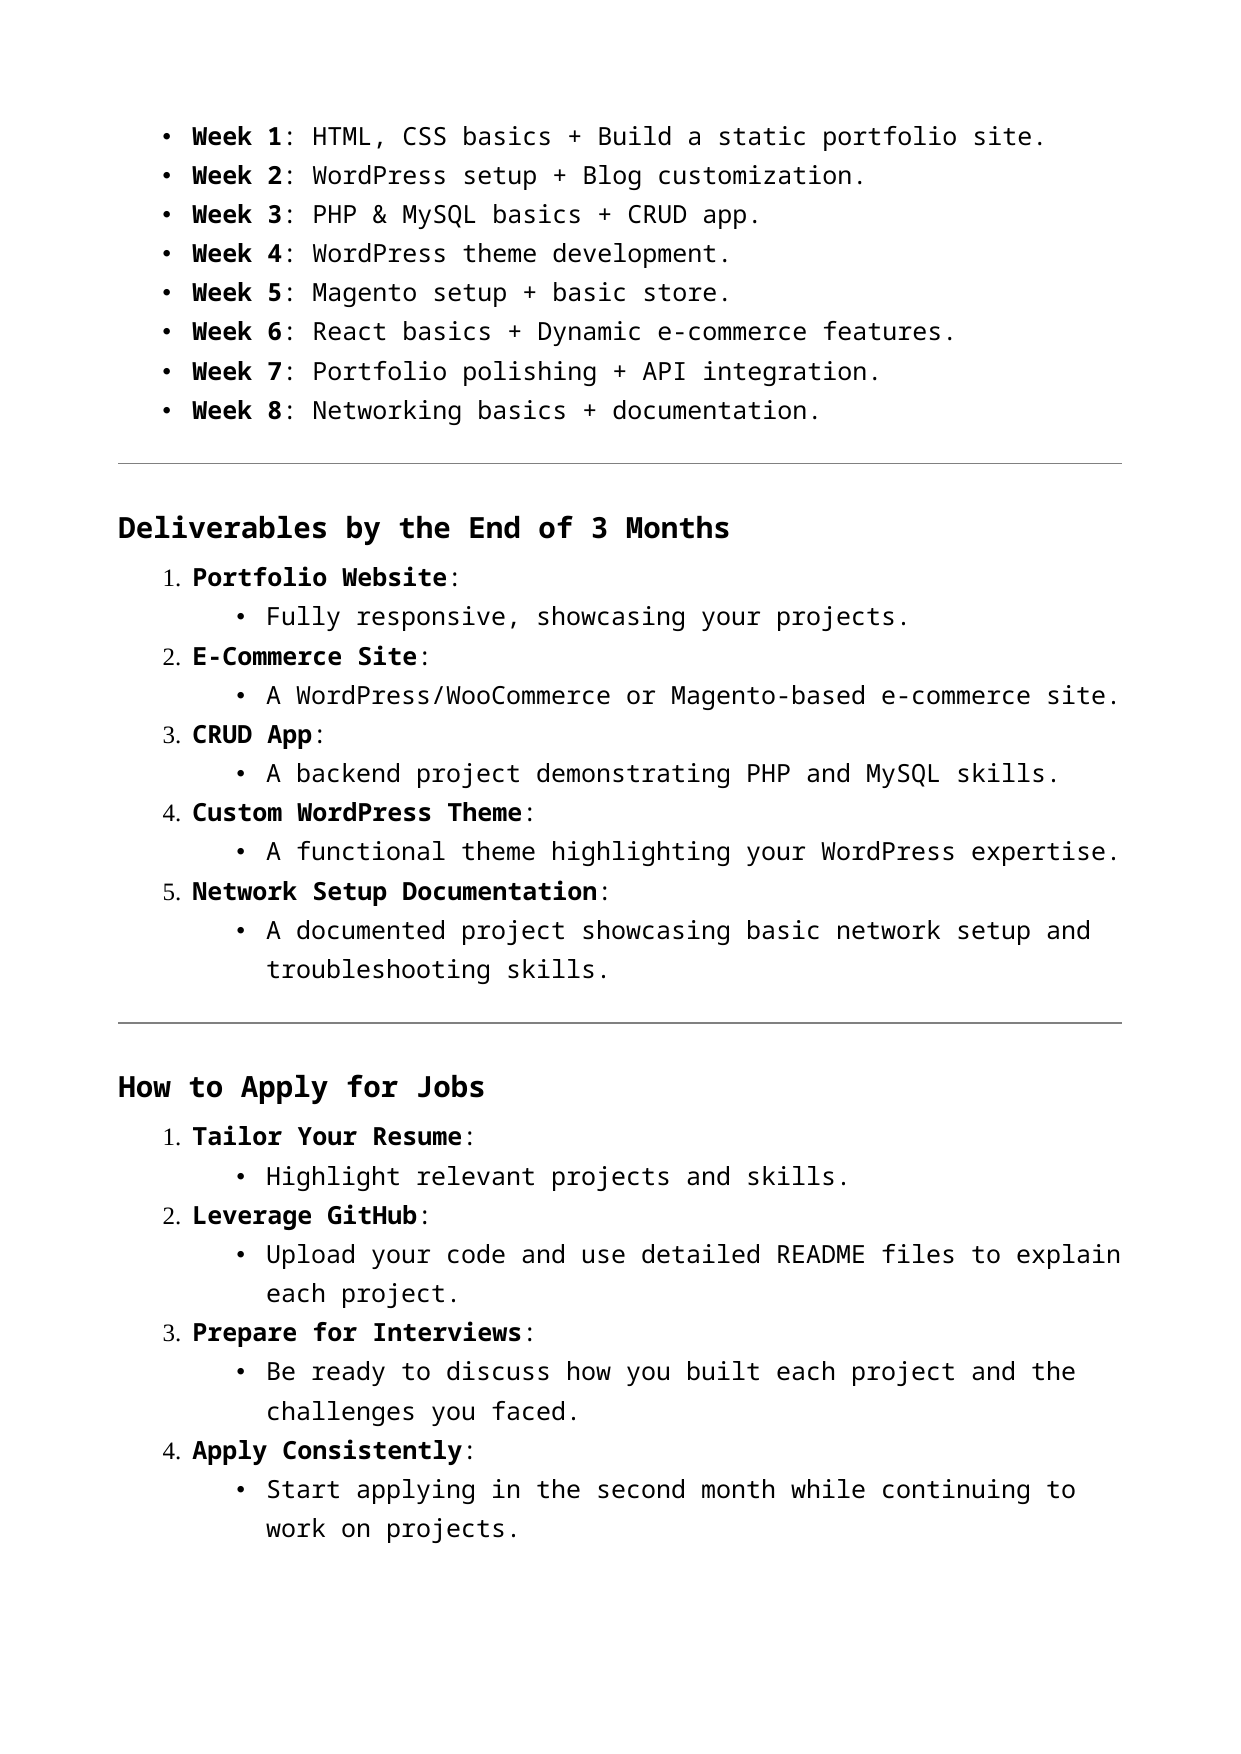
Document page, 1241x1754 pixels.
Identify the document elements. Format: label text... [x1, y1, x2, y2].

list Be ready to discuss how you built each project and the challenges you faced. [236, 1354, 1122, 1427]
list Network Setup Documentation: [162, 873, 1122, 907]
list Upload your code and use detailed README files to explain each project. [236, 1236, 1122, 1310]
list Custom WordPress Theme: [162, 795, 1122, 829]
list Apply Consistently: [162, 1432, 1122, 1466]
subtitle Deliverables by the End of 3 Months [118, 508, 1122, 547]
list Week 3: PHP & MySQL basics + CRUD app. [162, 196, 1122, 231]
list Highlight relevant projects and skills. [236, 1158, 1122, 1192]
list Week 8: Networking basics + documentation. [162, 392, 1122, 426]
list Start applying in the second month while continuing to work on projects. [236, 1471, 1122, 1545]
list A functional theme highlighting your WordPress expertise. [236, 834, 1122, 868]
list Week 4: WordPress theme development. [162, 236, 1122, 270]
list Week 7: Portfolio polishing + API integration. [162, 353, 1122, 387]
list Week 1: HTML, CSS basics + Build a static portfolio site. [162, 118, 1122, 152]
list CRUD App: [162, 716, 1122, 751]
list E-Commerce Site: [162, 638, 1122, 672]
list A backend project demonstrating PHP and MySQL skills. [236, 756, 1122, 790]
list Week 2: WordPress setup + Blog customization. [162, 157, 1122, 191]
list Fully responsive, showcasing your projects. [236, 599, 1122, 633]
list Tailor Your Resume: [162, 1119, 1122, 1153]
list Week 5: Magento setup + basic store. [162, 275, 1122, 309]
list Portfolio Website: [162, 560, 1122, 594]
list Leverage GitHub: [162, 1197, 1122, 1231]
list A WordPress/WooCommerce or Magento-based e-commerce site. [236, 677, 1122, 711]
list A documented project showcasing basic network setup and troubleshooting skills. [236, 912, 1122, 986]
subtitle How to Apply for Jobs [118, 1067, 1122, 1106]
list Week 6: React basics + Dynamic e-commerce features. [162, 314, 1122, 348]
list Prepare for Interviews: [162, 1315, 1122, 1349]
